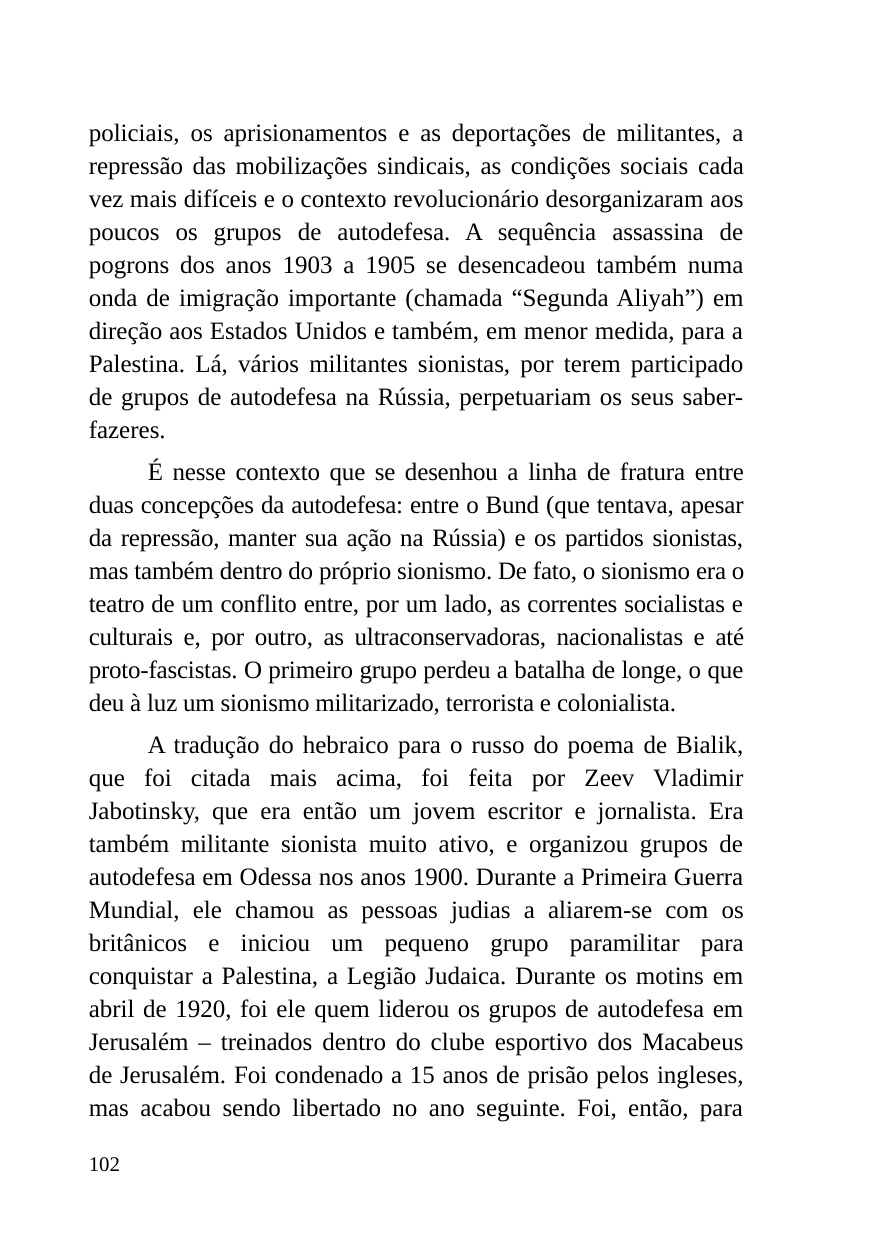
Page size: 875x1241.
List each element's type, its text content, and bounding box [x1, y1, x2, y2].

text É nesse contexto que se desenhou a linha de fratura entre duas concepções da autodefesa: entre o Bund (que tentava, apesar da repressão, manter sua ação na Rússia) e os partidos sionistas, mas também dentro do próprio sionismo. De fato, o sionismo era o teatro de um conflito entre, por um lado, as correntes socialistas e culturais e, por outro, as ultraconservadoras, nacionalistas e até proto-fascistas. O primeiro grupo perdeu a batalha de longe, o que deu à luz um sionismo militarizado, terrorista e colonialista. [88, 457, 744, 717]
text policiais, os aprisionamentos e as deportações de militantes, a repressão das mobilizações sindicais, as condições sociais cada vez mais difíceis e o contexto revolucionário desorganizaram aos poucos os grupos de autodefesa. A sequência assassina de pogrons dos anos 1903 a 1905 se desencadeou também numa onda de imigração importante (chamada “Segunda Aliyah”) em direção aos Estados Unidos e também, em menor medida, para a Palestina. Lá, vários militantes sionistas, por terem participado de grupos de autodefesa na Rússia, perpetuariam os seus saber-fazeres. [88, 118, 744, 444]
text A tradução do hebraico para o russo do poema de Bialik, que foi citada mais acima, foi feita por Zeev Vladimir Jabotinsky, que era então um jovem escritor e jornalista. Era também militante sionista muito ativo, e organizou grupos de autodefesa em Odessa nos anos 1900. Durante a Primeira Guerra Mundial, ele chamou as pessoas judias a aliarem-se com os britânicos e iniciou um pequeno grupo paramilitar para conquistar a Palestina, a Legião Judaica. Durante os motins em abril de 1920, foi ele quem liderou os grupos de autodefesa em Jerusalém – treinados dentro do clube esportivo dos Macabeus de Jerusalém. Foi condenado a 15 anos de prisão pelos ingleses, mas acabou sendo libertado no ano seguinte. Foi, então, para [88, 730, 744, 1122]
